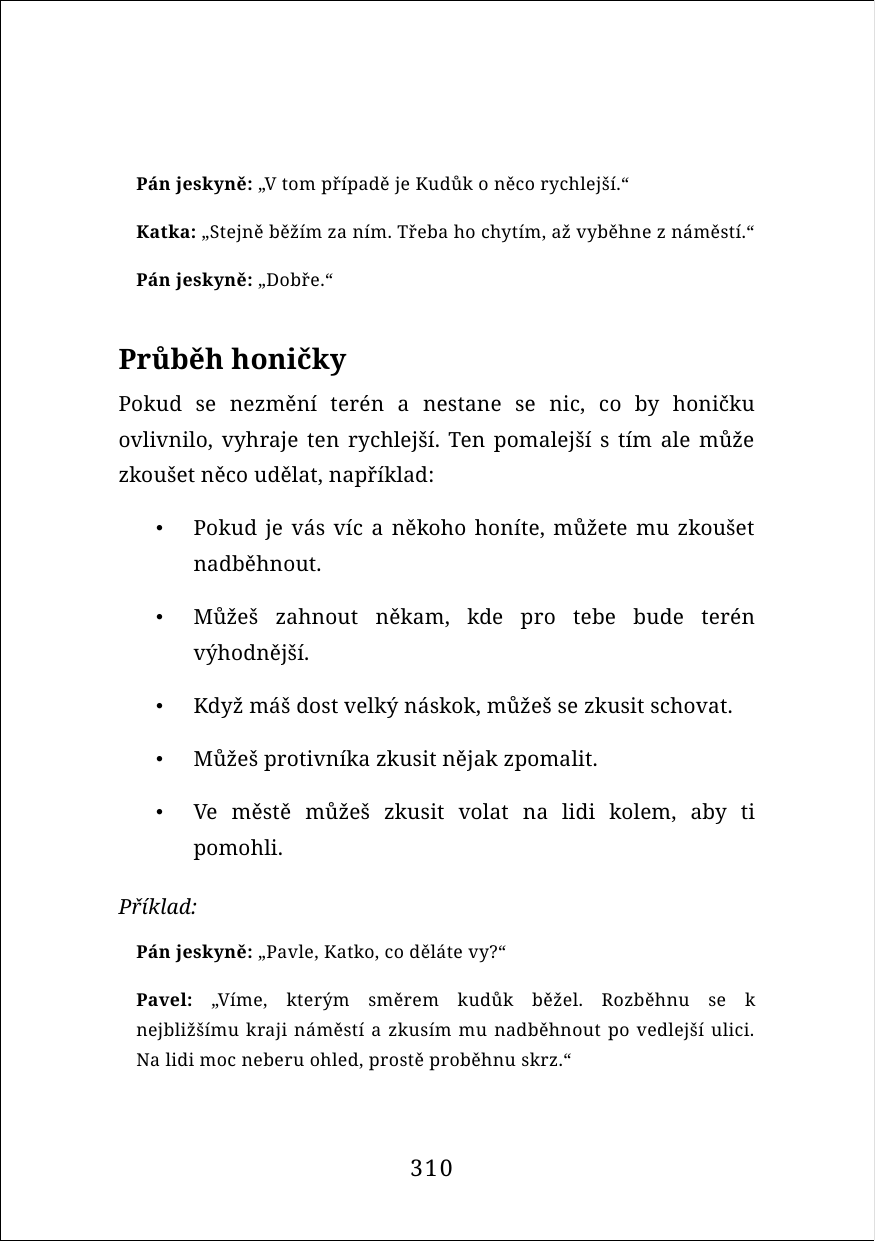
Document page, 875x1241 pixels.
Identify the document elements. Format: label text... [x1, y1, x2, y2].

list Když máš dost velký náskok, můžeš se zkusit schovat. [156, 691, 756, 719]
list Ve městě můžeš zkusit volat na lidi kolem, aby ti pomohli. [156, 797, 756, 861]
text Pavel: „Víme, kterým směrem kudůk běžel. Rozběhnu se k nejbližšímu kraji náměstí a zkusím mu nadběhnout po vedlejší ulici. Na lidi moc neberu ohled, prostě proběhnu skrz.“ [136, 987, 756, 1072]
list Pokud je vás víc a někoho honíte, můžete mu zkoušet nadběhnout. [156, 513, 756, 577]
text Pán jeskyně: „Dobře.“ [136, 268, 756, 292]
text Katka: „Stejně běžím za ním. Třeba ho chytím, až vyběhne z náměstí.“ [136, 220, 756, 244]
list Můžeš zahnout někam, kde pro tebe bude terén výhodnější. [156, 602, 756, 666]
text Pokud se nezmění terén a nestane se nic, co by honičku ovlivnilo, vyhraje ten rychlejší. Ten pomalejší s tím ale může zkoušet něco udělat, například: [118, 389, 756, 489]
text Pán jeskyně: „Pavle, Katko, co děláte vy?“ [136, 939, 756, 964]
text Příklad: [118, 892, 756, 921]
text Pán jeskyně: „V tom případě je Kudůk o něco rychlejší.“ [136, 172, 756, 196]
subtitle Průběh honičky [118, 339, 756, 377]
list Můžeš protivníka zkusit nějak zpomalit. [156, 744, 756, 773]
